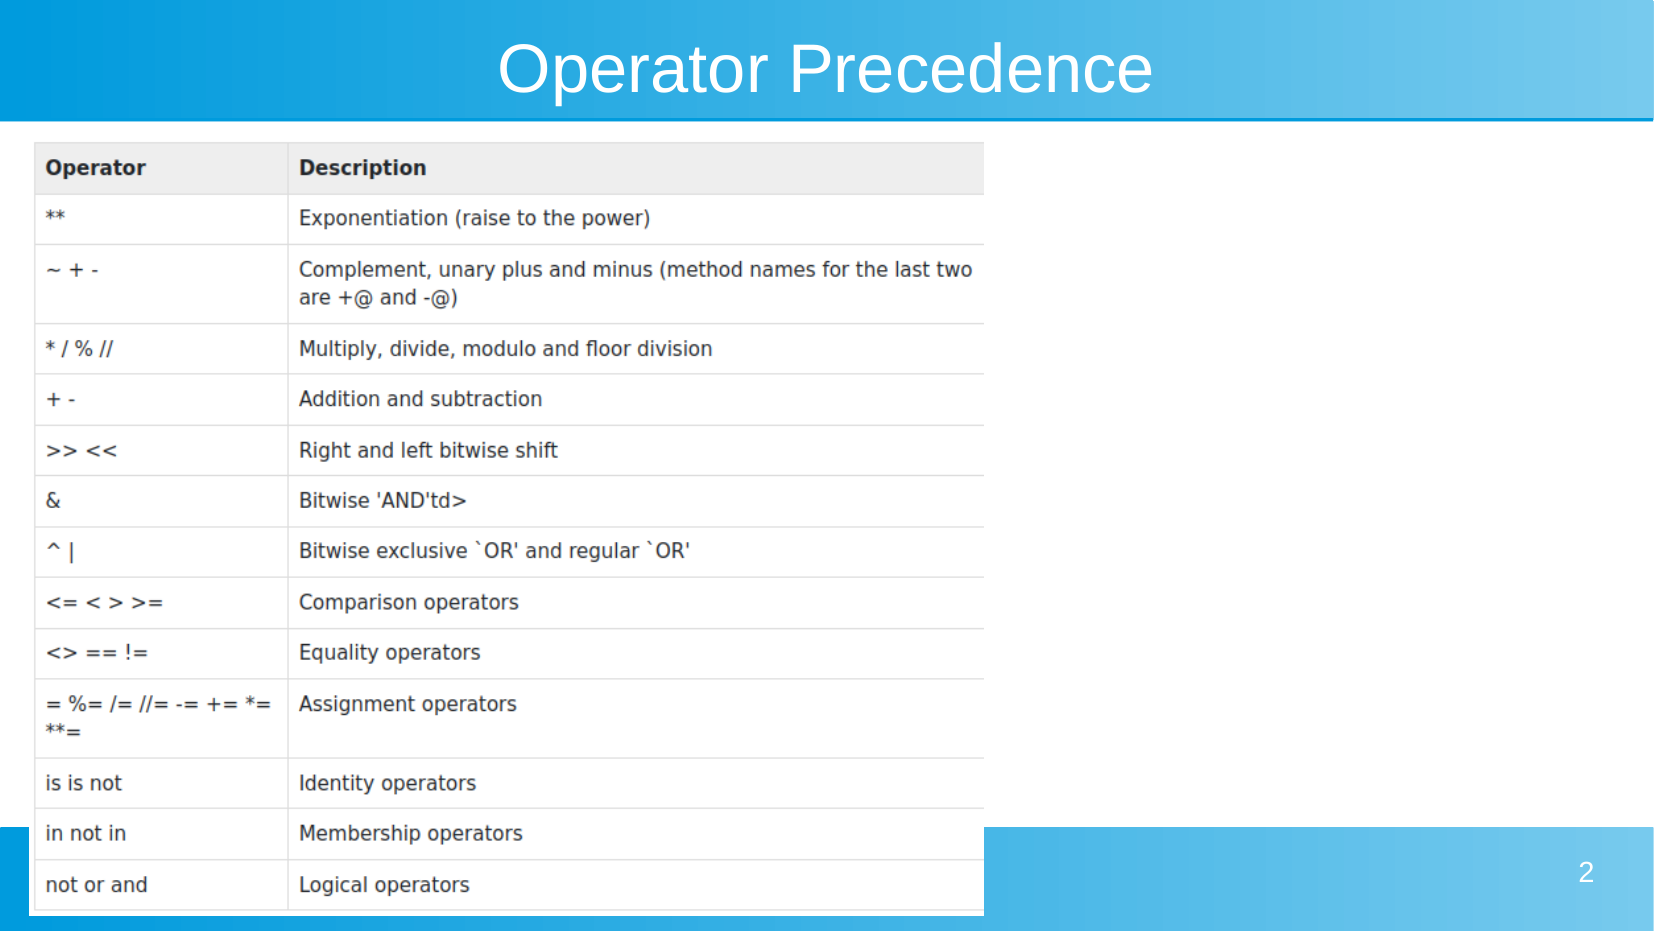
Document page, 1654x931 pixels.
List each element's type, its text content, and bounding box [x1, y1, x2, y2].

picture [29, 133, 984, 916]
title Operator Precedence [59, 29, 1595, 108]
